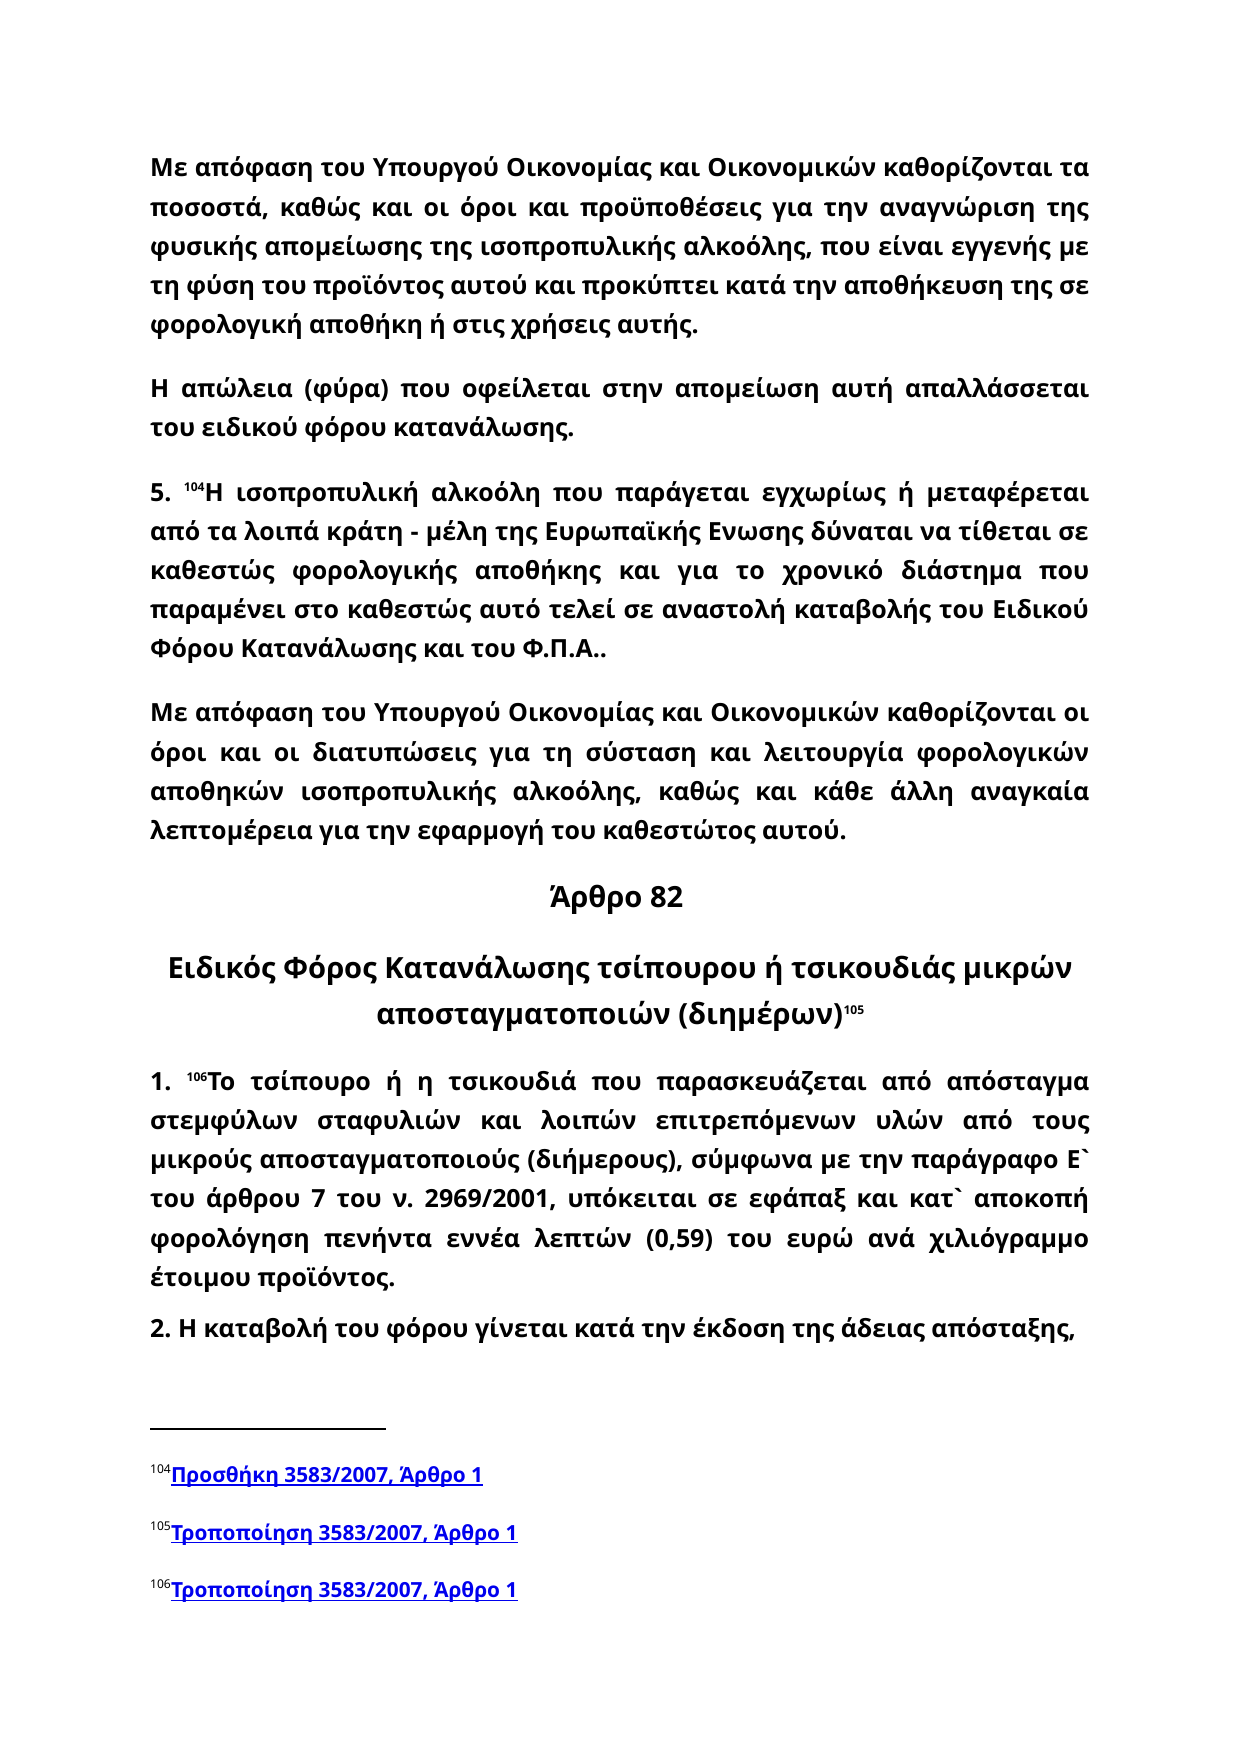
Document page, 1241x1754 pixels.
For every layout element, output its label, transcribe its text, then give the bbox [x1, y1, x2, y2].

text Προσθήκη 3583/2007, Άρθρο 1 [150, 1460, 1090, 1489]
text Τροποποίηση 3583/2007, Άρθρο 1 [150, 1518, 1090, 1546]
subtitle Άρθρο 82 [150, 877, 1090, 916]
text 5. Η ισοπροπυλική αλκοόλη που παράγεται εγχωρίως ή μεταφέρεται από τα λοιπά κράτη - μέλη της Ευρωπαϊκής Ενωσης δύναται να τίθεται σε καθεστώς φορολογικής αποθήκης και για το χρονικό διάστημα που παραμένει στο καθεστώς αυτό τελεί σε αναστολή καταβολής του Ειδικού Φόρου Κατανάλωσης και του Φ.Π.Α.. [150, 474, 1090, 665]
text 1. Το τσίπουρο ή η τσικουδιά που παρασκευάζεται από απόσταγμα στεμφύλων σταφυλιών και λοιπών επιτρεπόμενων υλών από τους μικρούς αποσταγματοποιούς (διήμερους), σύμφωνα με την παράγραφο Ε` του άρθρου 7 του ν. 2969/2001, υπόκειται σε εφάπαξ και κατ` αποκοπή φορολόγηση πενήντα εννέα λεπτών (0,59) του ευρώ ανά χιλιόγραμμο έτοιμου προϊόντος. [150, 1063, 1090, 1293]
subtitle Ειδικός Φόρος Κατανάλωσης τσίπουρου ή τσικουδιάς μικρών αποσταγματοποιών (διημέρων) [150, 947, 1090, 1033]
text Με απόφαση του Υπουργού Οικονομίας και Οικονομικών καθορίζονται οι όροι και οι διατυπώσεις για τη σύσταση και λειτουργία φορολογικών αποθηκών ισοπροπυλικής αλκοόλης, καθώς και κάθε άλλη αναγκαία λεπτομέρεια για την εφαρμογή του καθεστώτος αυτού. [150, 695, 1090, 847]
text Τροποποίηση 3583/2007, Άρθρο 1 [150, 1576, 1090, 1604]
text 2. Η καταβολή του φόρου γίνεται κατά την έκδοση της άδειας απόσταξης, [150, 1311, 1090, 1345]
text Με απόφαση του Υπουργού Οικονομίας και Οικονομικών καθορίζονται τα ποσοστά, καθώς και οι όροι και προϋποθέσεις για την αναγνώριση της φυσικής απομείωσης της ισοπροπυλικής αλκοόλης, που είναι εγγενής με τη φύση του προϊόντος αυτού και προκύπτει κατά την αποθήκευση της σε φορολογική αποθήκη ή στις χρήσεις αυτής. [150, 150, 1090, 341]
text Η απώλεια (φύρα) που οφείλεται στην απομείωση αυτή απαλλάσσεται του ειδικού φόρου κατανάλωσης. [150, 371, 1090, 444]
